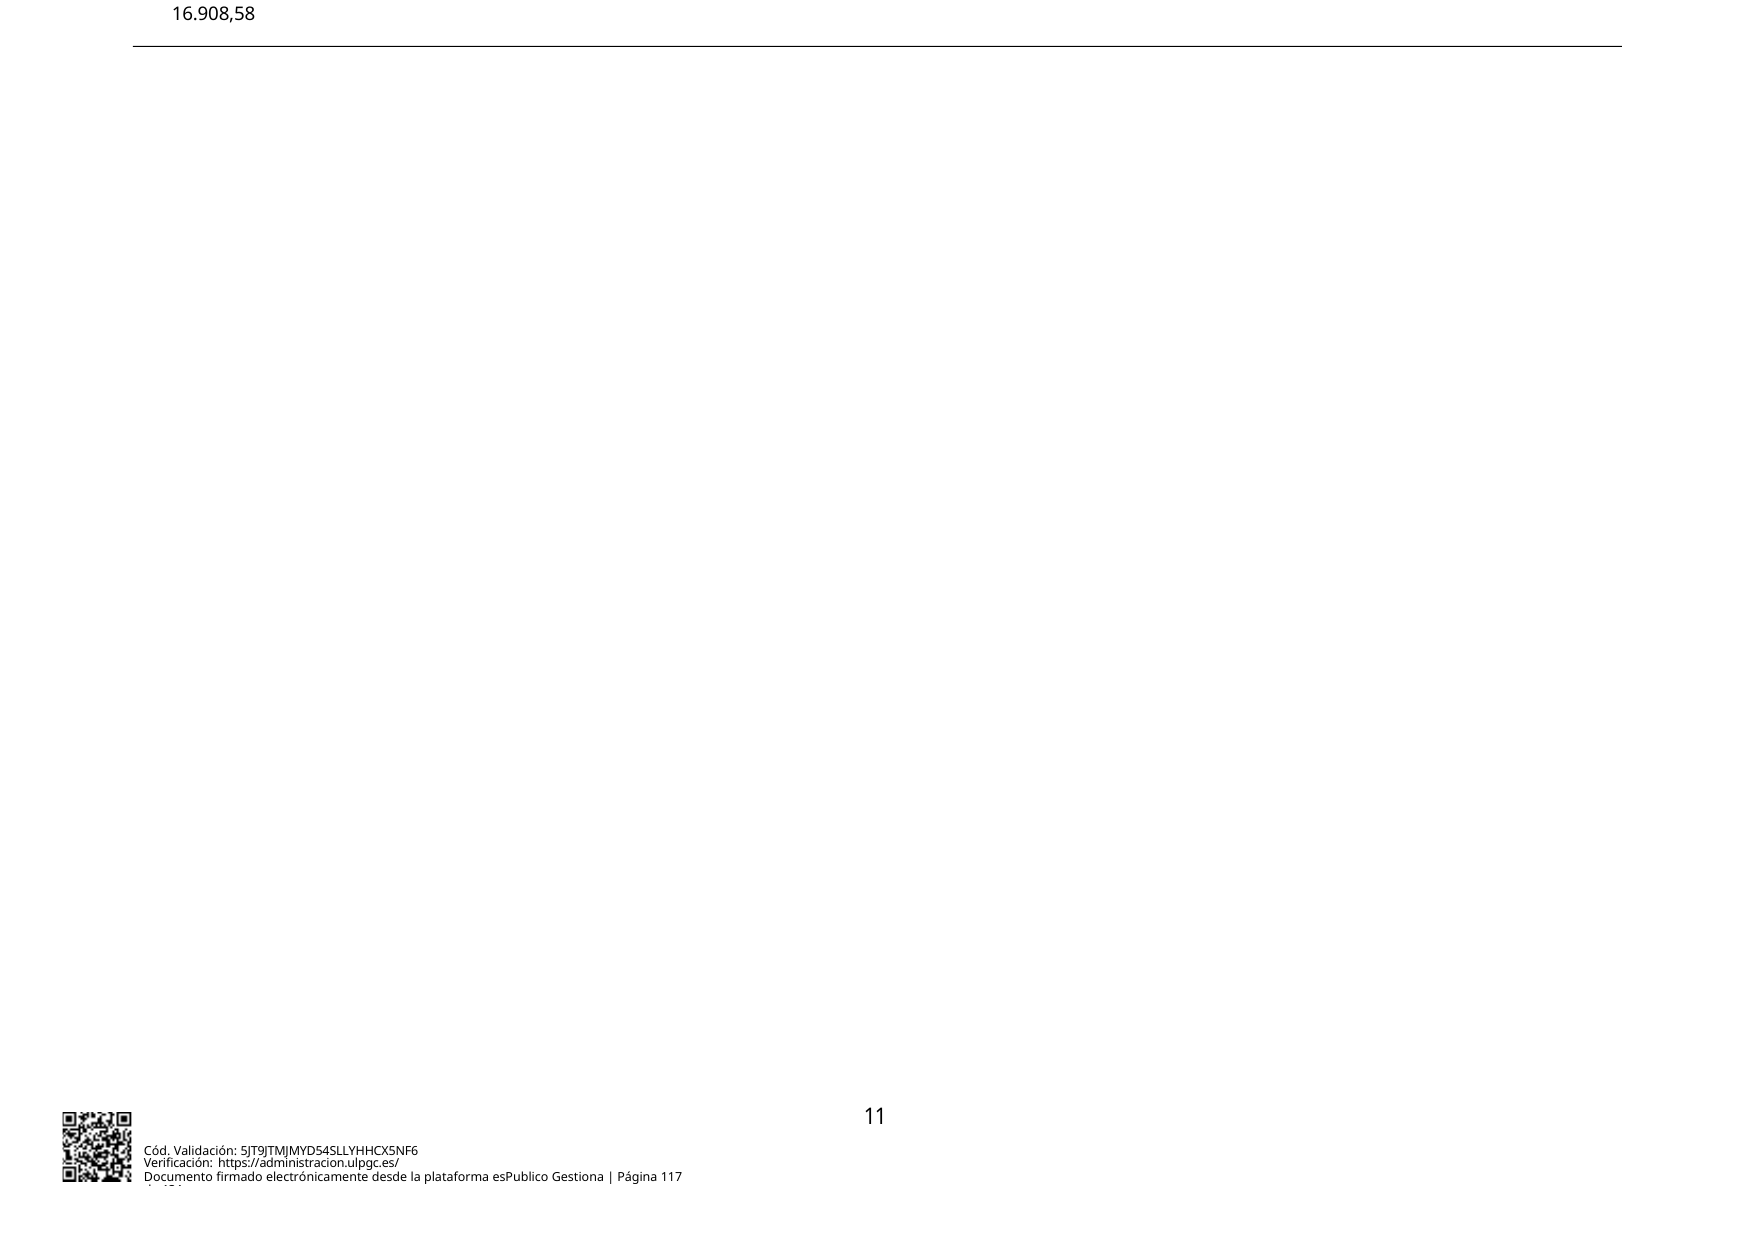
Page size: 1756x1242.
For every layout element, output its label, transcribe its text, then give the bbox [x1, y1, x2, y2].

text 16.908,58 [172, 0, 1037, 26]
